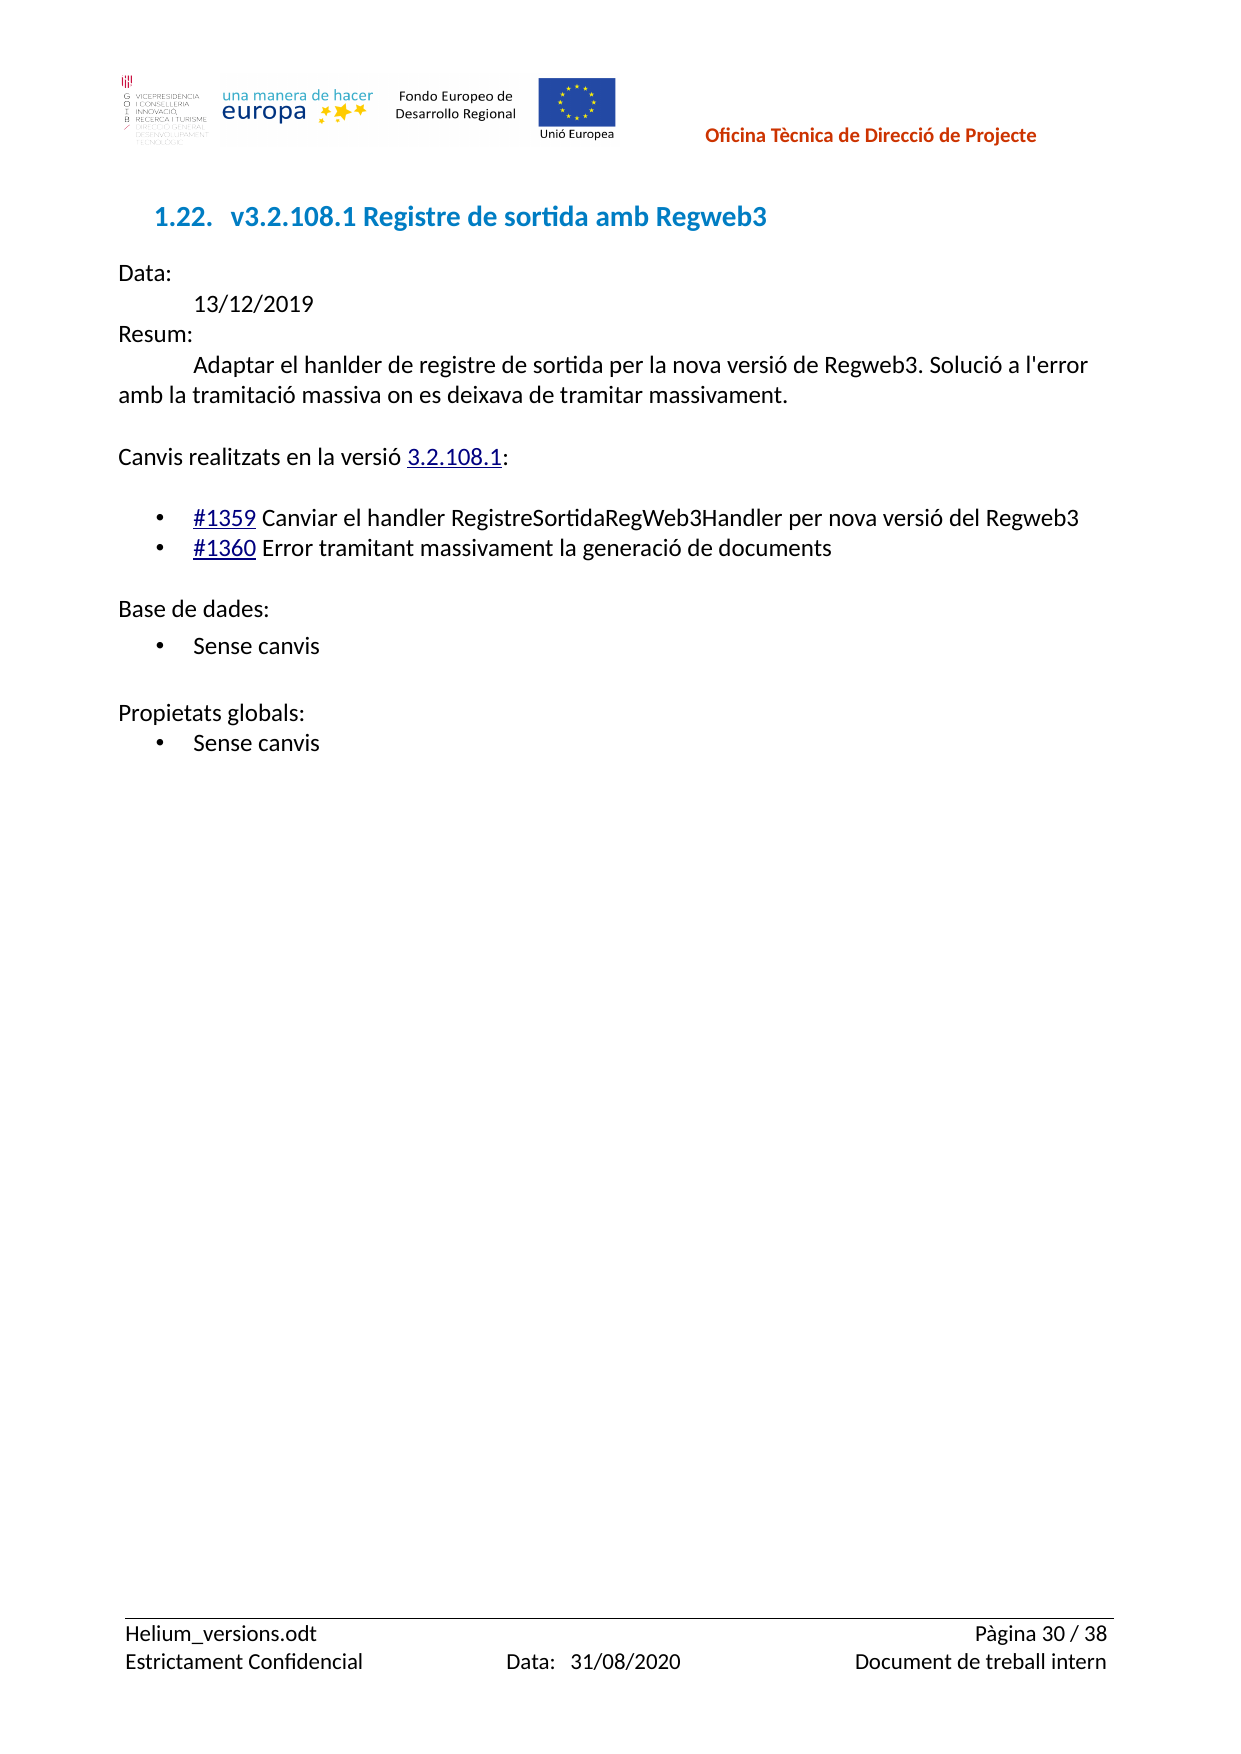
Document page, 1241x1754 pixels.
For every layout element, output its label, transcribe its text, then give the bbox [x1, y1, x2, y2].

list Sense canvis [156, 727, 1122, 758]
text Data: [118, 258, 1122, 288]
text 13/12/2019 [118, 288, 1122, 319]
text Resum: [118, 319, 1122, 349]
picture [118, 73, 213, 147]
text Canvis realitzats en la versió 3.2.108.1: [118, 441, 1122, 471]
list #1360 Error tramitant massivament la generació de documents [156, 532, 1122, 563]
text Propietats globals: [118, 697, 1122, 727]
list #1359 Canviar el handler RegistreSortidaRegWeb3Handler per nova versió del Regweb3 [156, 502, 1122, 532]
text Adaptar el hanlder de registre de sortida per la nova versió de Regweb3. Solució a l'error amb la tramitació massiva on es deixava de tramitar massivament. [118, 349, 1122, 410]
subtitle v3.2.108.1 Registre de sortida amb Regweb3 [153, 198, 1122, 234]
picture [219, 73, 621, 147]
text Base de dades: [118, 593, 1122, 624]
list Sense canvis [156, 630, 1122, 660]
